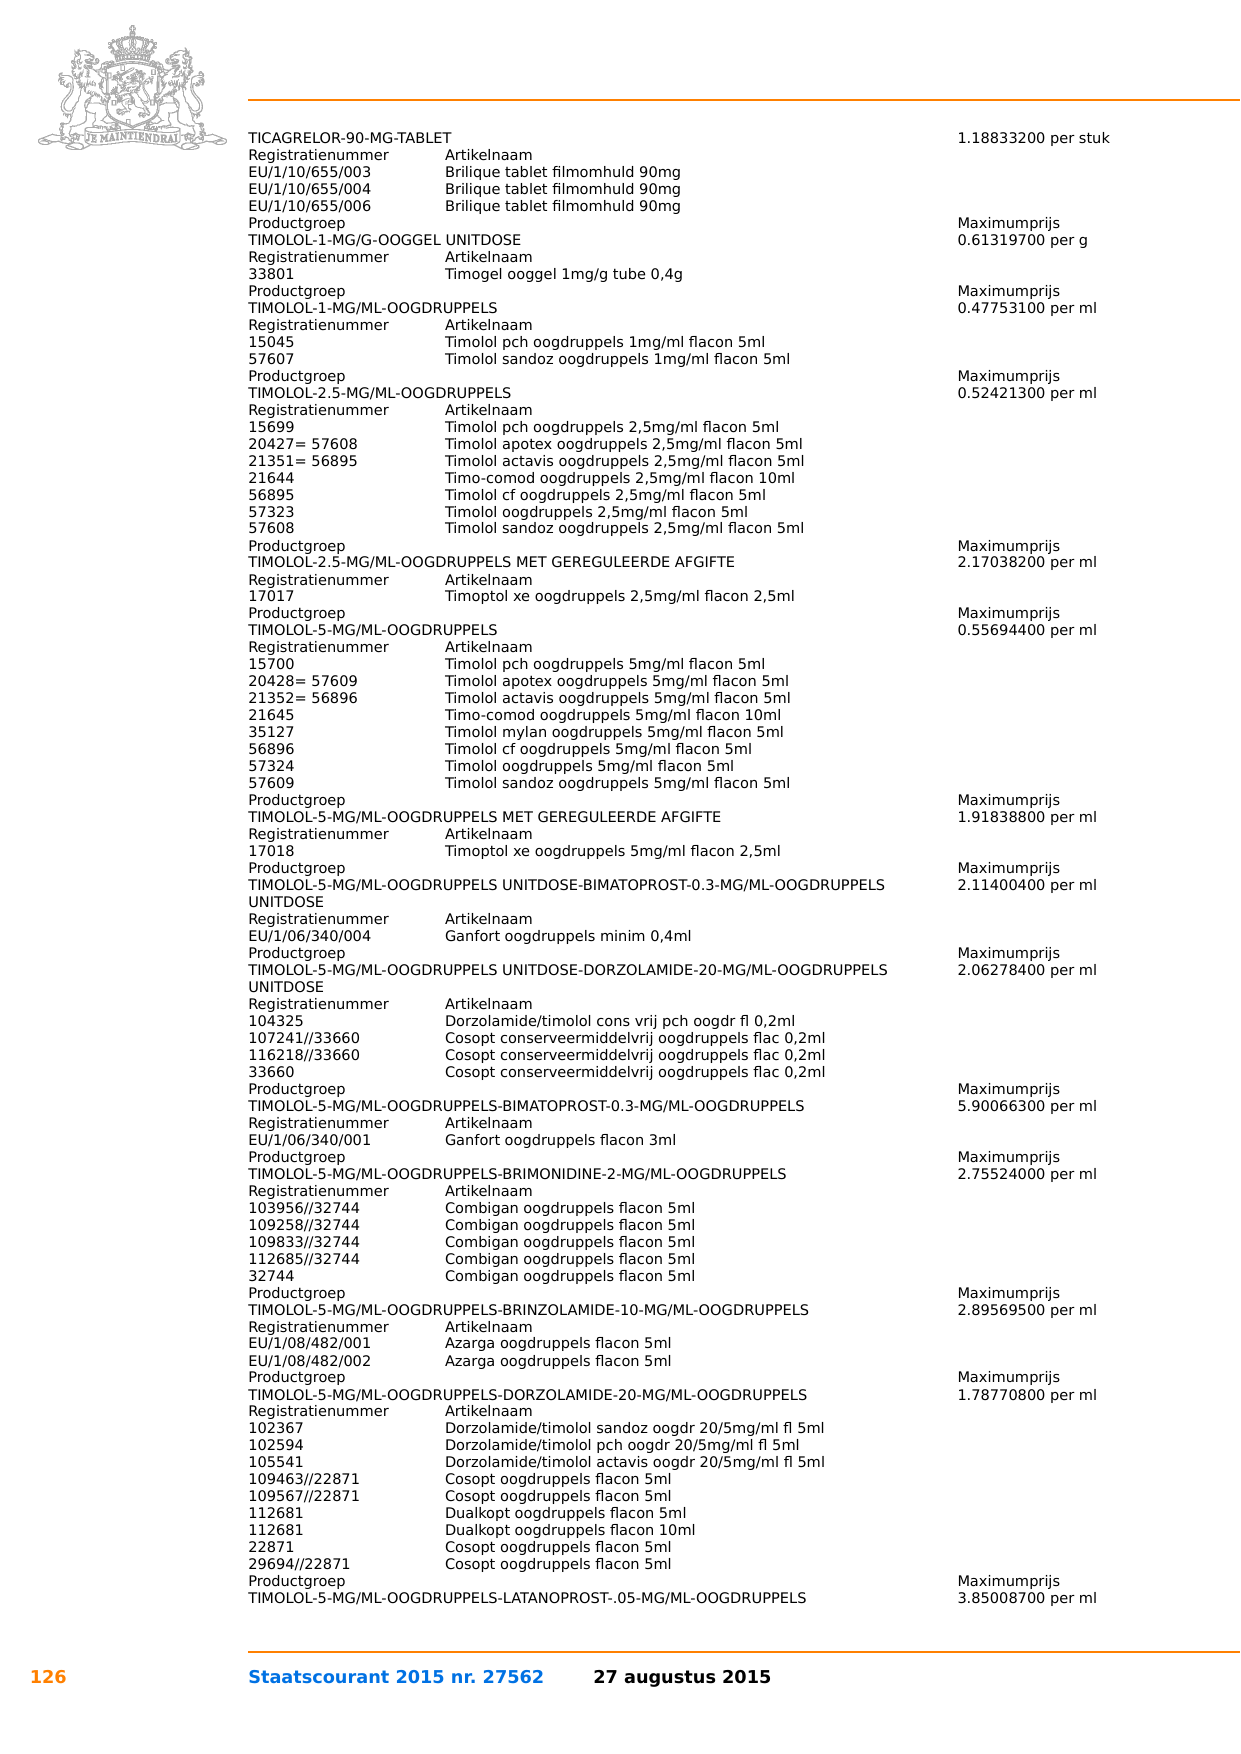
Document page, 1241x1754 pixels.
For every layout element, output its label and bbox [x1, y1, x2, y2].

picture [38, 25, 227, 150]
